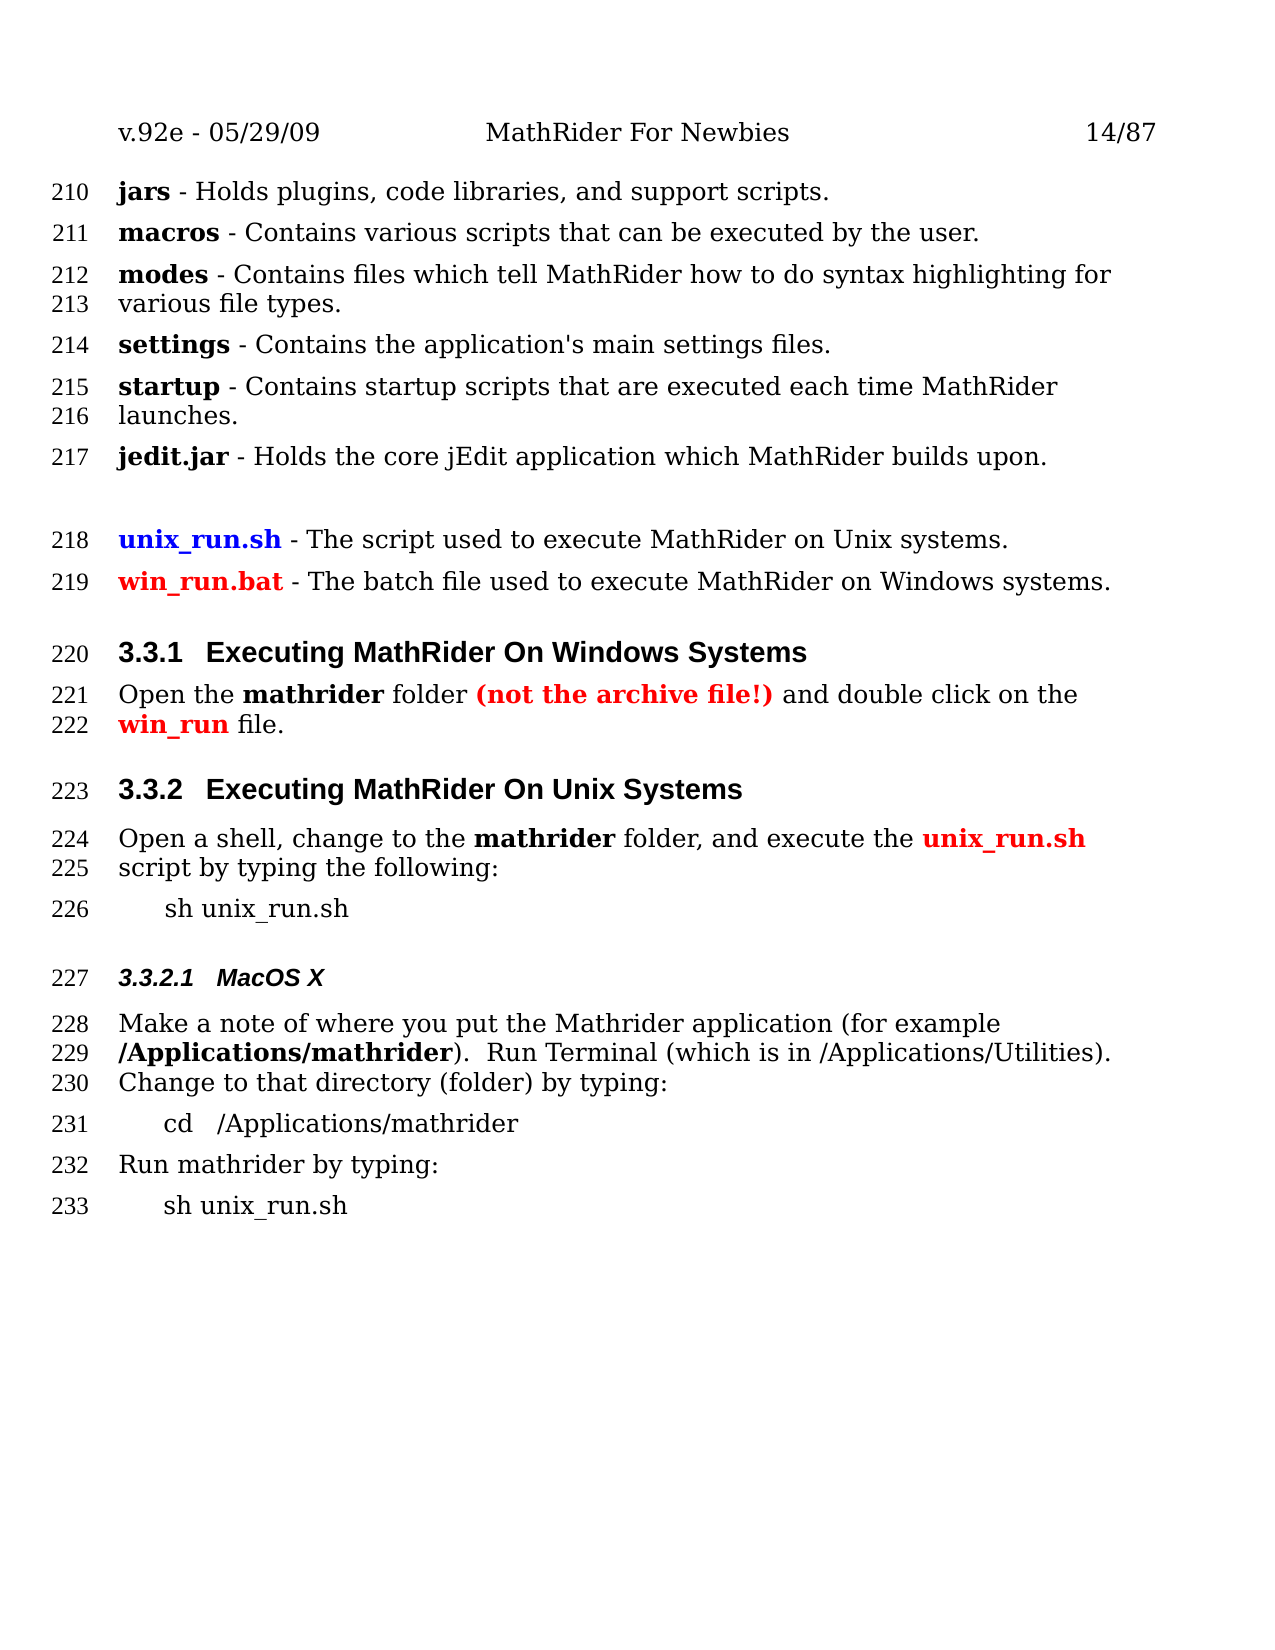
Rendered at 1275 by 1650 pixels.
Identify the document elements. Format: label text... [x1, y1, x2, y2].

text sh unix_run.sh [163, 1192, 1157, 1221]
subtitle Executing MathRider On Windows Systems [118, 635, 1157, 668]
text Make a note of where you put the Mathrider application (for example /Applications/mathrider). Run Terminal (which is in /Applications/Utilities). Change to that directory (folder) by typing: [118, 1009, 1157, 1097]
text Open the mathrider folder (not the archive file!) and double click on the win_run file. [118, 681, 1157, 739]
text settings - Contains the application's main settings files. [118, 330, 1157, 360]
text unix_run.sh - The script used to execute MathRider on Unix systems. [118, 525, 1157, 554]
text jars - Holds plugins, code libraries, and support scripts. [118, 177, 1157, 206]
text Run mathrider by typing: [118, 1150, 1157, 1179]
text macros - Contains various scripts that can be executed by the user. [118, 218, 1157, 248]
subtitle MacOS X [118, 963, 1157, 991]
text jedit.jar - Holds the core jEdit application which MathRider builds upon. [118, 442, 1157, 472]
text win_run.bat - The batch file used to execute MathRider on Windows systems. [118, 567, 1157, 596]
text startup - Contains startup scripts that are executed each time MathRider launches. [118, 372, 1157, 430]
text Open a shell, change to the mathrider folder, and execute the unix_run.sh script by typing the following: [118, 824, 1157, 882]
text sh unix_run.sh [164, 894, 1157, 924]
text cd /Applications/mathrider [163, 1109, 1157, 1138]
subtitle Executing MathRider On Unix Systems [118, 772, 1157, 806]
text modes - Contains files which tell MathRider how to do syntax highlighting for various file types. [118, 260, 1157, 318]
